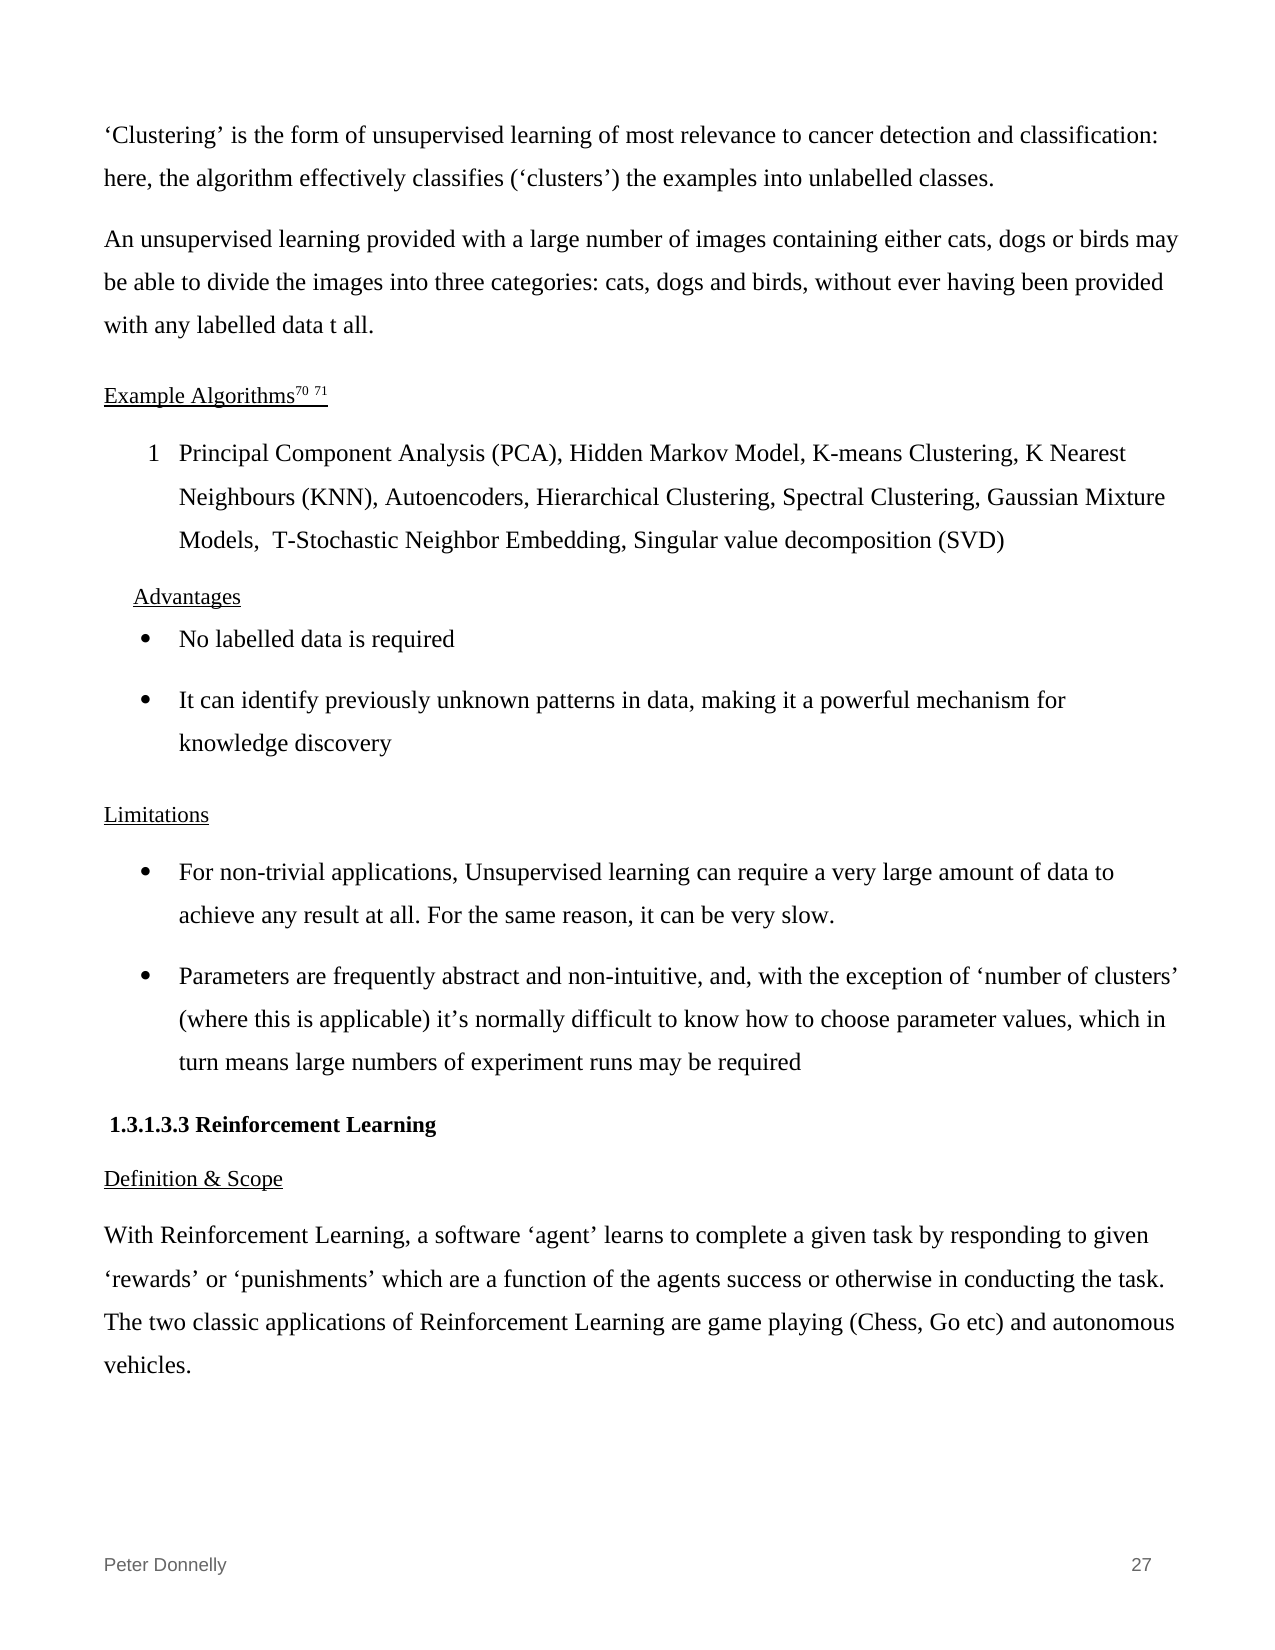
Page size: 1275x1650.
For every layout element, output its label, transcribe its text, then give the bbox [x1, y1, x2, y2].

subtitle Example Algorithms [86, 383, 1181, 409]
list No labelled data is required [141, 624, 1181, 653]
subtitle Definition & Scope [86, 1165, 1181, 1191]
subtitle Limitations [86, 801, 1181, 827]
text ‘Clustering’ is the form of unsupervised learning of most relevance to cancer detection and classification: here, the algorithm effectively classifies (‘clusters’) the examples into unlabelled classes. [103, 120, 1181, 192]
list It can identify previously unknown patterns in data, making it a powerful mechanism for knowledge discovery [141, 685, 1181, 757]
subtitle Advantages [133, 583, 1181, 609]
subtitle Reinforcement Learning [103, 1111, 1181, 1138]
text An unsupervised learning provided with a large number of images containing either cats, dogs or birds may be able to divide the images into three categories: cats, dogs and birds, without ever having been provided with any labelled data t all. [103, 224, 1181, 339]
text With Reinforcement Learning, a software ‘agent’ learns to complete a given task by responding to given ‘rewards’ or ‘punishments’ which are a function of the agents success or otherwise in conducting the task. The two classic applications of Reinforcement Learning are game playing (Chess, Go etc) and autonomous vehicles. [103, 1221, 1181, 1379]
list Principal Component Analysis (PCA), Hidden Markov Model, K-means Clustering, K Nearest Neighbours (KNN), Autoencoders, Hierarchical Clustering, Spectral Clustering, Gaussian Mixture Models, T-Stochastic Neighbor Embedding, Singular value decomposition (SVD) [141, 438, 1181, 553]
list For non-trivial applications, Unsupervised learning can require a very large amount of data to achieve any result at all. For the same reason, it can be very slow. [141, 857, 1181, 929]
list Parameters are frequently abstract and non-intuitive, and, with the exception of ‘number of clusters’ (where this is applicable) it’s normally difficult to know how to choose parameter values, which in turn means large numbers of experiment runs may be required [141, 961, 1181, 1076]
